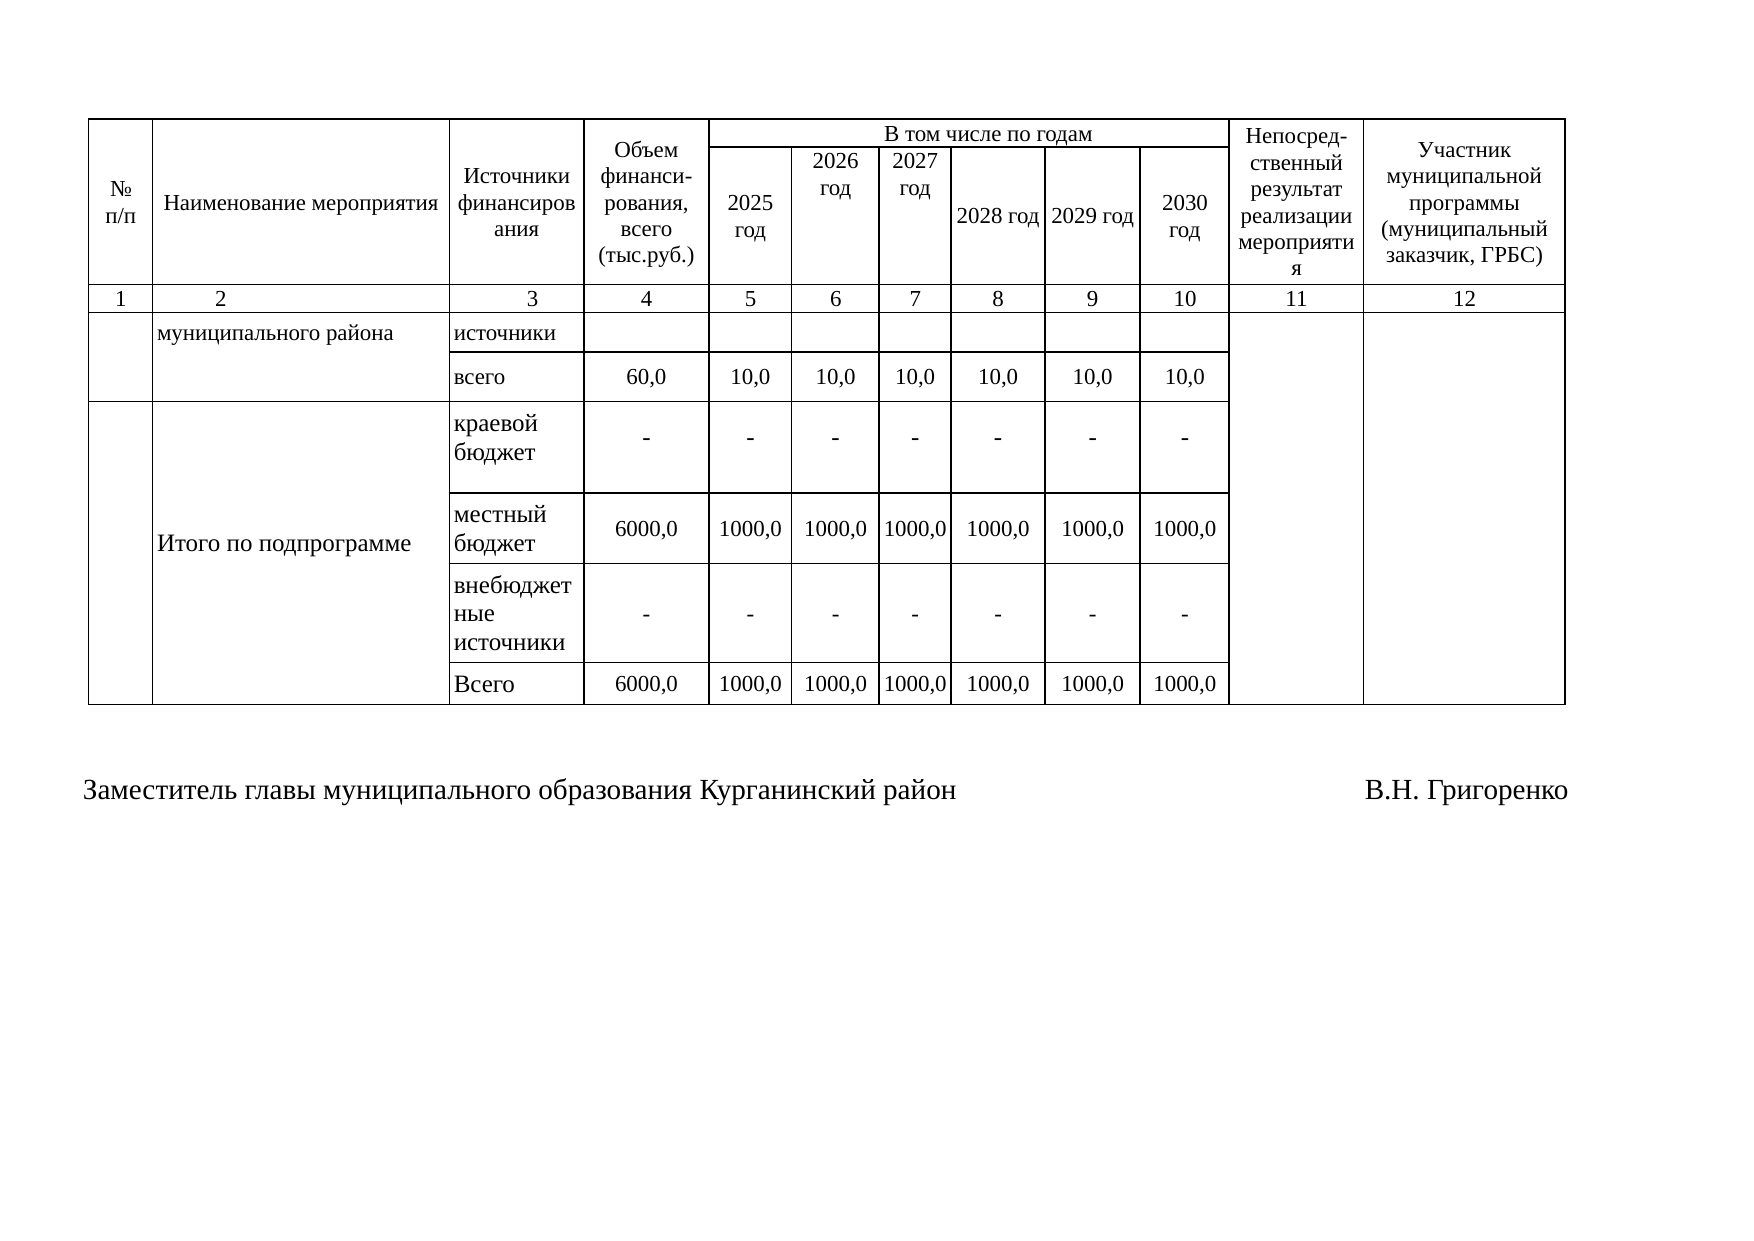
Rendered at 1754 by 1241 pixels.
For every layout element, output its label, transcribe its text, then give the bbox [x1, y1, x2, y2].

table_cell - [585, 402, 708, 492]
table_cell 2028 год [952, 148, 1044, 284]
table_cell краевой бюджет [450, 402, 583, 492]
table_cell 1000,0 [792, 663, 878, 703]
table_header Объем финанси­рования, всего (тыс.руб.) [585, 120, 708, 284]
table_header Участник муниципальной программы (муниципальный заказчик, ГРБС) [1364, 120, 1564, 284]
table_cell 1000,0 [1141, 663, 1228, 703]
table_cell - [792, 402, 878, 492]
table_cell 6 [792, 285, 878, 312]
table_cell 1000,0 [792, 494, 878, 562]
table_cell 1000,0 [1141, 494, 1228, 562]
table_cell - [1046, 564, 1139, 662]
table_cell 1000,0 [880, 494, 950, 562]
table_cell муниципального района [153, 313, 449, 401]
table_cell - [1046, 402, 1139, 492]
table_cell 9 [1046, 285, 1139, 312]
table_cell 10,0 [880, 353, 950, 401]
table_cell - [1141, 313, 1228, 351]
table_cell местный бюджет [450, 494, 583, 562]
table_cell 1000,0 [880, 663, 950, 703]
table_cell источники [450, 313, 583, 351]
table_cell всего [450, 353, 583, 401]
table_cell 1000,0 [952, 494, 1044, 562]
table_cell 6000,0 [585, 663, 708, 703]
table_cell 11 [1230, 285, 1363, 312]
table_cell 2029 год [1046, 148, 1139, 284]
table_cell Итого по подпрограмме [153, 402, 449, 703]
table_cell 60,0 [585, 353, 708, 401]
table_cell 6000,0 [585, 494, 708, 562]
table_cell 1000,0 [1046, 663, 1139, 703]
table_cell 10,0 [1046, 353, 1139, 401]
table_cell 10 [1141, 285, 1228, 312]
table_cell - [585, 313, 708, 351]
table_cell - [585, 564, 708, 662]
table_cell 2 [153, 285, 449, 312]
table_cell [1364, 313, 1564, 703]
table_cell Всего [450, 663, 583, 703]
table_header В том числе по годам [710, 120, 1228, 146]
table_cell - [952, 564, 1044, 662]
table_cell - [710, 564, 791, 662]
table_cell - [1046, 313, 1139, 351]
table_cell 12 [1364, 285, 1564, 312]
table_header Источники финансирования [450, 120, 583, 284]
table_cell внебюджетные источники [450, 564, 583, 662]
table_cell 5 [710, 285, 791, 312]
table_cell - [792, 313, 878, 351]
table_cell 2027 год [880, 148, 950, 284]
table_cell 3 [450, 285, 583, 312]
table_cell - [710, 313, 791, 351]
table_cell 1000,0 [710, 663, 791, 703]
table_cell - [710, 402, 791, 492]
table_cell - [880, 313, 950, 351]
table_cell 10,0 [1141, 353, 1228, 401]
table_cell - [792, 564, 878, 662]
table_cell 2026 год [792, 148, 878, 284]
table_cell 8 [952, 285, 1044, 312]
table_cell 4 [585, 285, 708, 312]
table_cell 10,0 [710, 353, 791, 401]
table_header № п/п [89, 120, 152, 284]
table_cell - [1141, 402, 1228, 492]
table_cell - [880, 402, 950, 492]
table_cell 1000,0 [952, 663, 1044, 703]
table_cell 2030 год [1141, 148, 1228, 284]
table_cell 10,0 [792, 353, 878, 401]
table_cell 1000,0 [1046, 494, 1139, 562]
table_header Наименование мероприятия [153, 120, 449, 284]
text Заместитель главы муниципального образования Курганинский район В.Н. Григоренко [83, 772, 1636, 806]
table_cell [89, 313, 152, 401]
table_cell 10,0 [952, 353, 1044, 401]
table_header Непосред­ственный результат реализации мероприятия [1230, 120, 1363, 284]
table_cell - [1141, 564, 1228, 662]
table_cell [1230, 313, 1363, 703]
table_cell 2025 год [710, 148, 791, 284]
table_cell 7 [880, 285, 950, 312]
table_cell - [880, 564, 950, 662]
table_cell [89, 402, 152, 703]
table_cell 1000,0 [710, 494, 791, 562]
table_cell - [952, 402, 1044, 492]
table_cell - [952, 313, 1044, 351]
table_cell 1 [89, 285, 152, 312]
